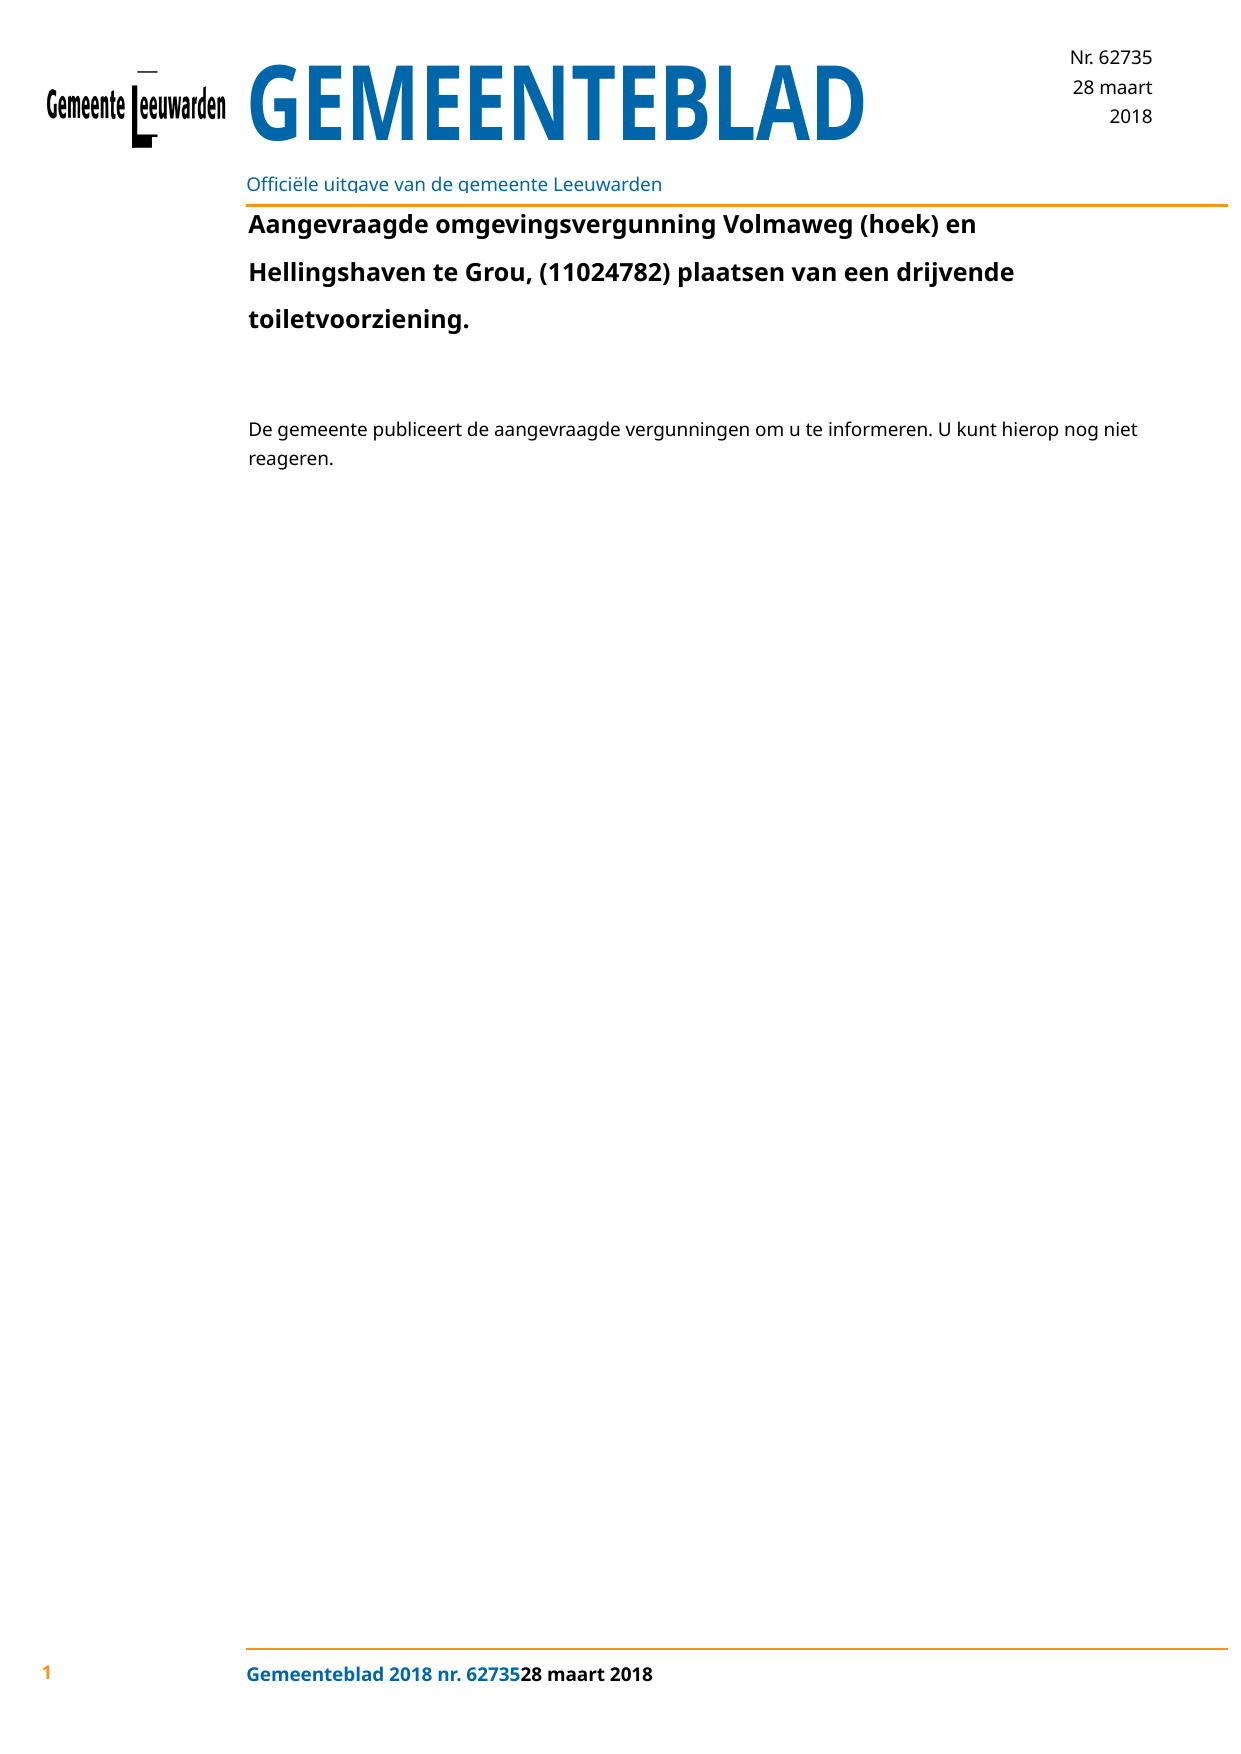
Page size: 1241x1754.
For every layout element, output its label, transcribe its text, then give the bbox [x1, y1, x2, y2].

picture [41, 47, 231, 172]
text Aangevraagde omgevingsvergunning Volmaweg (hoek) en Hellingshaven te Grou, (11024782) plaatsen van een drijvende toiletvoorziening. [248, 207, 1152, 336]
text De gemeente publiceert de aangevraagde vergunningen om u te informeren. U kunt hierop nog niet reageren. [248, 416, 1152, 471]
